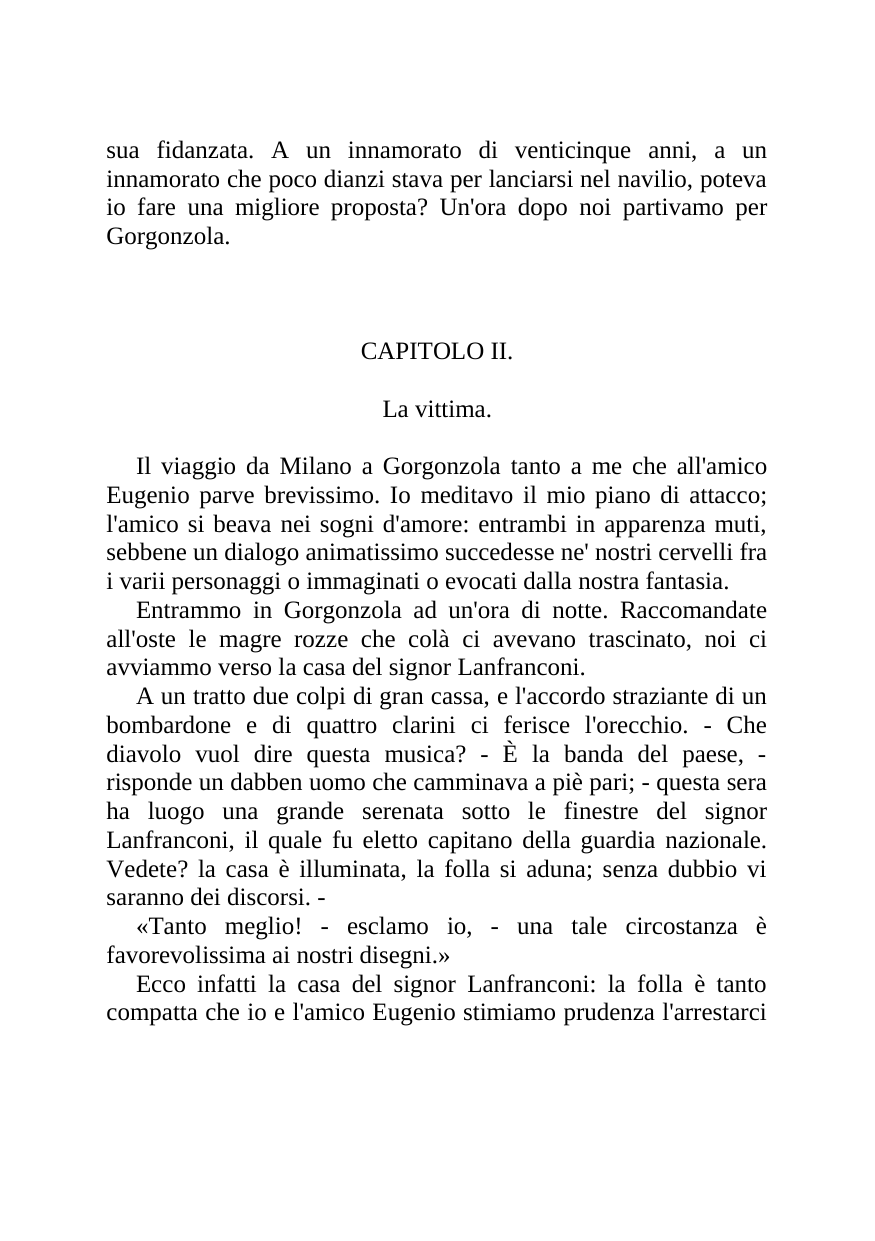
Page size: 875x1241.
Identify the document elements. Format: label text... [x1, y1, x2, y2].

text «Tanto meglio! - esclamo io, - una tale circostanza è favorevolissima ai nostri disegni.» [106, 911, 768, 969]
text Ecco infatti la casa del signor Lanfranconi: la folla è tanto compatta che io e l'amico Eugenio stimiamo prudenza l'arrestarci [106, 969, 768, 1026]
text Entrammo in Gorgonzola ad un'ora di notte. Raccomandate all'oste le magre rozze che colà ci avevano trascinato, noi ci avviammo verso la casa del signor Lanfranconi. [106, 595, 768, 681]
text La vittima. [106, 394, 768, 422]
text A un tratto due colpi di gran cassa, e l'accordo straziante di un bombardone e di quattro clarini ci ferisce l'orecchio. - Che diavolo vuol dire questa musica? - È la banda del paese, - risponde un dabben uomo che camminava a piè pari; - questa sera ha luogo una grande serenata sotto le finestre del signor Lanfranconi, il quale fu eletto capitano della guardia nazionale. Vedete? la casa è illuminata, la folla si aduna; senza dubbio vi saranno dei discorsi. - [106, 681, 768, 911]
text sua fidanzata. A un innamorato di venticinque anni, a un innamorato che poco dianzi stava per lanciarsi nel navilio, poteva io fare una migliore proposta? Un'ora dopo noi partivamo per Gorgonzola. [106, 135, 768, 250]
text CAPITOLO II. [106, 336, 768, 365]
text Il viaggio da Milano a Gorgonzola tanto a me che all'amico Eugenio parve brevissimo. Io meditavo il mio piano di attacco; l'amico si beava nei sogni d'amore: entrambi in apparenza muti, sebbene un dialogo animatissimo succedesse ne' nostri cervelli fra i varii personaggi o immaginati o evocati dalla nostra fantasia. [106, 451, 768, 595]
